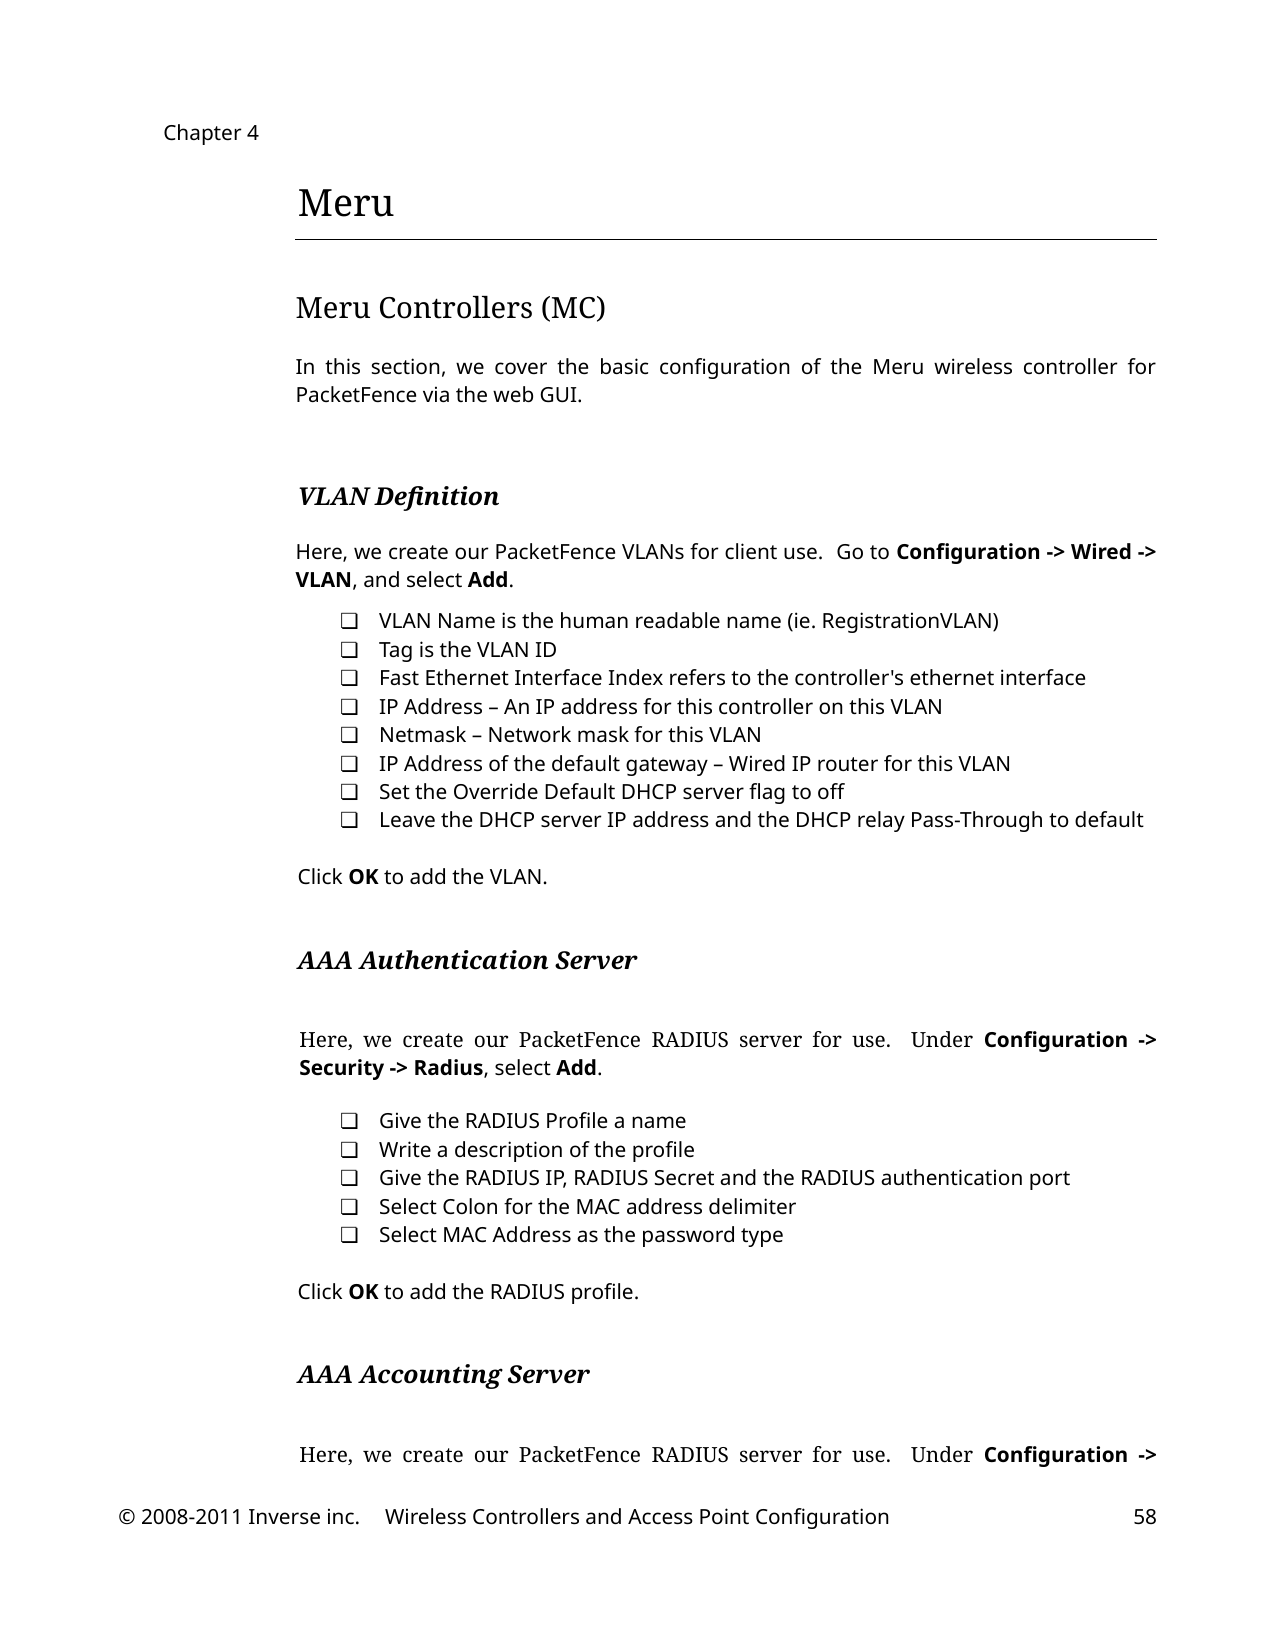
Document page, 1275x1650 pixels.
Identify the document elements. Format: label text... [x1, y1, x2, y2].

list ❏ Netmask – Network mask for this VLAN [340, 720, 1157, 749]
subtitle Meru [295, 176, 1157, 239]
text Click OK to add the VLAN. [297, 862, 1157, 891]
list ❏ Give the RADIUS Profile a name [340, 1107, 1157, 1135]
text Click OK to add the RADIUS profile. [297, 1277, 1157, 1306]
list ❏ VLAN Name is the human readable name (ie. RegistrationVLAN) [340, 606, 1157, 635]
subtitle AAA Authentication Server [260, 943, 1157, 976]
subtitle Meru Controllers (MC) [295, 288, 1157, 327]
list ❏ Leave the DHCP server IP address and the DHCP relay Pass-Through to default [340, 806, 1157, 834]
subtitle VLAN Definition [260, 479, 1157, 512]
list ❏ Fast Ethernet Interface Index refers to the controller's ethernet interface [340, 663, 1157, 692]
list ❏ IP Address of the default gateway – Wired IP router for this VLAN [340, 749, 1157, 777]
subtitle Here, we create our PacketFence RADIUS server for use. Under Configuration -> Security -> Radius, select Add. [299, 1025, 1157, 1082]
list ❏ Set the Override Default DHCP server flag to off [340, 777, 1157, 806]
list ❏ Give the RADIUS IP, RADIUS Secret and the RADIUS authentication port [340, 1163, 1157, 1192]
list ❏ Select MAC Address as the password type [340, 1220, 1157, 1249]
subtitle Here, we create our PacketFence RADIUS server for use. Under Configuration -> [299, 1440, 1157, 1468]
list ❏ Select Colon for the MAC address delimiter [340, 1192, 1157, 1220]
list ❏ Write a description of the profile [340, 1135, 1157, 1163]
text In this section, we cover the basic configuration of the Meru wireless controller for PacketFence via the web GUI. [295, 352, 1157, 409]
list ❏ IP Address – An IP address for this controller on this VLAN [340, 692, 1157, 720]
subtitle AAA Accounting Server [260, 1358, 1157, 1391]
text Here, we create our PacketFence VLANs for client use. Go to Configuration -> Wired -> VLAN, and select Add. [295, 537, 1157, 594]
list ❏ Tag is the VLAN ID [340, 635, 1157, 663]
